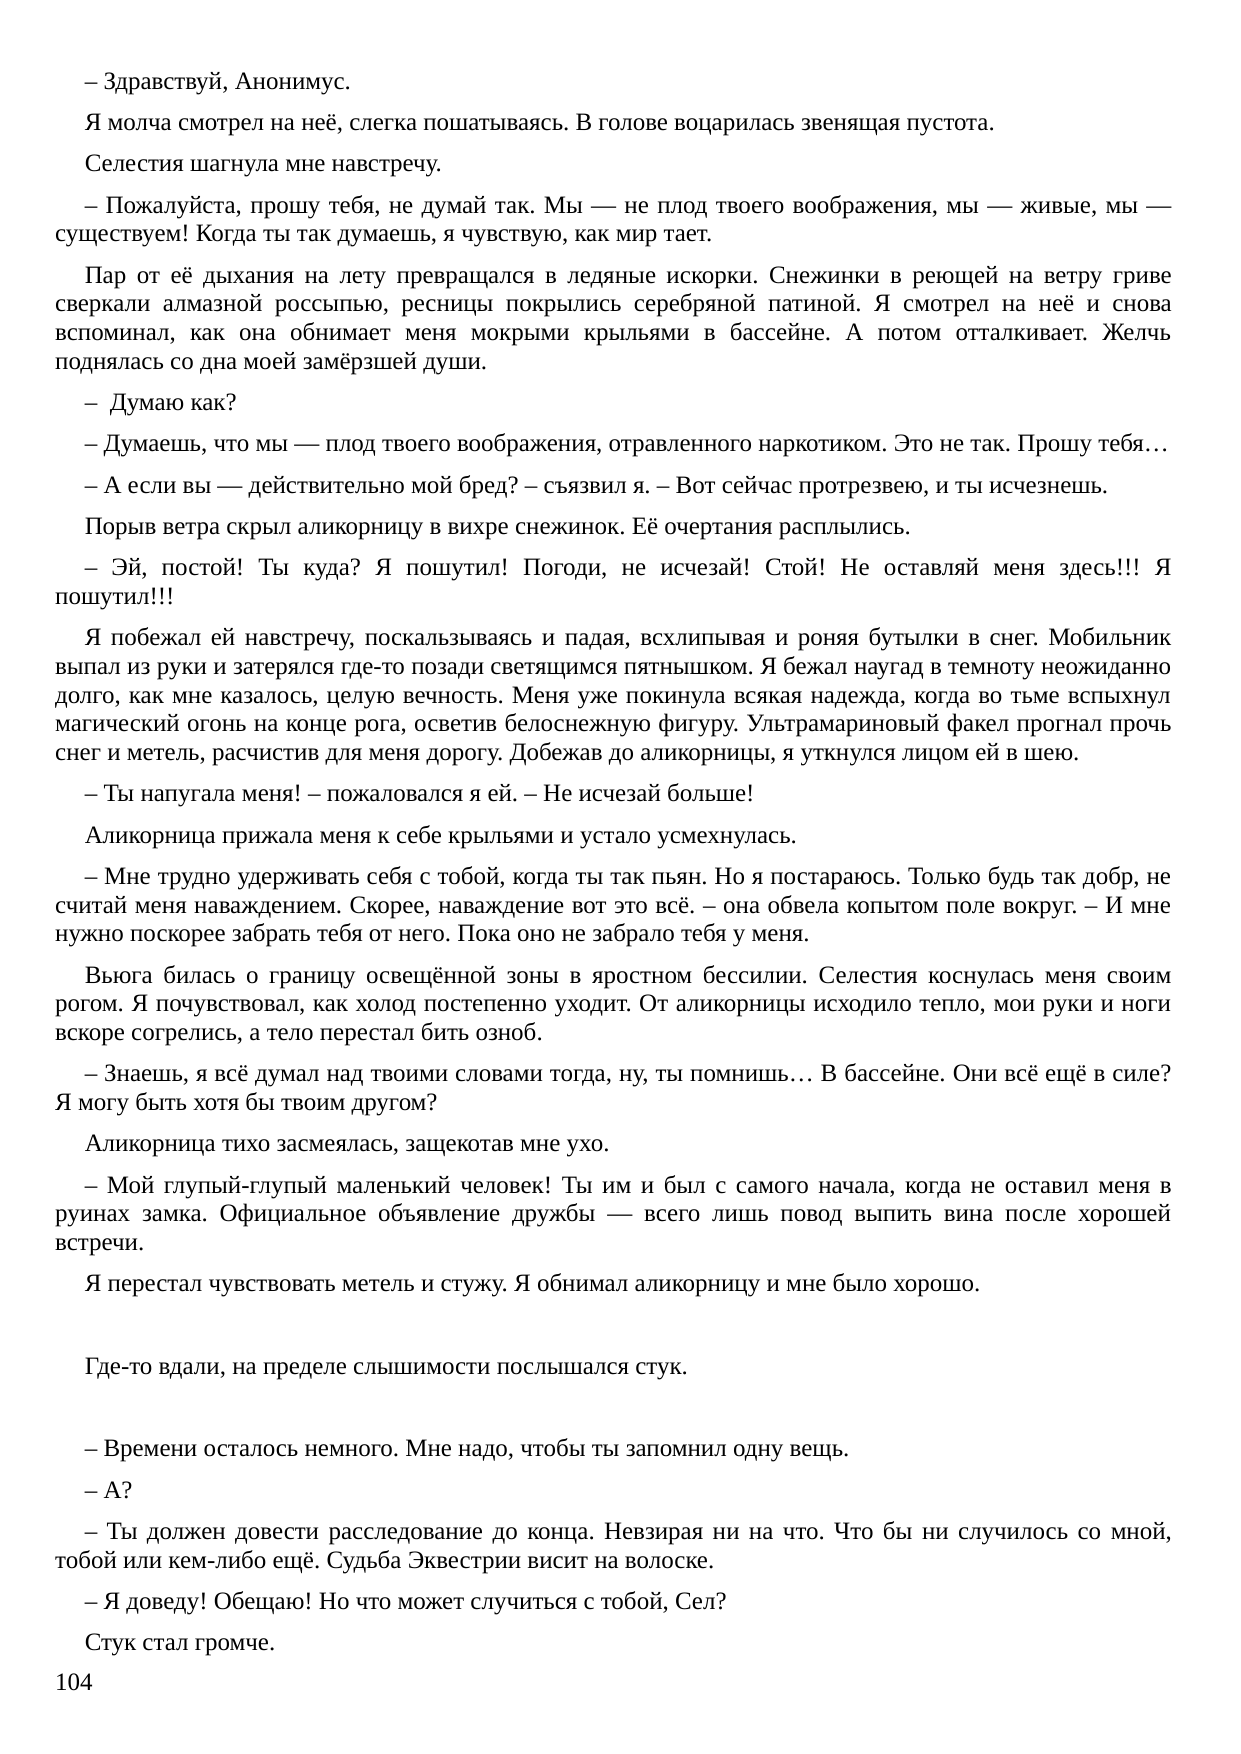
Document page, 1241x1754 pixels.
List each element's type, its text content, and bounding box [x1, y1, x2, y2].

text Аликорница прижала меня к себе крыльями и устало усмехнулась. [55, 820, 1173, 848]
text Пар от её дыхания на лету превращался в ледяные искорки. Снежинки в реющей на ветру гриве сверкали алмазной россыпью, ресницы покрылись серебряной патиной. Я смотрел на неё и снова вспоминал, как она обнимает меня мокрыми крыльями в бассейне. А потом отталкивает. Желчь поднялась со дна моей замёрзшей души. [55, 260, 1173, 375]
text Стук стал громче. [55, 1627, 1173, 1656]
text Я перестал чувствовать метель и стужу. Я обнимал аликорницу и мне было хорошо. [55, 1268, 1173, 1297]
text Вьюга билась о границу освещённой зоны в яростном бессилии. Селестия коснулась меня своим рогом. Я почувствовал, как холод постепенно уходит. От аликорницы исходило тепло, мои руки и ноги вскоре согрелись, а тело перестал бить озноб. [55, 960, 1173, 1046]
text – Времени осталось немного. Мне надо, чтобы ты запомнил одну вещь. [55, 1433, 1173, 1462]
text – А если вы — действительно мой бред? – съязвил я. – Вот сейчас протрезвею, и ты исчезнешь. [55, 470, 1173, 498]
text Я молча смотрел на неё, слегка пошатываясь. В голове воцарилась звенящая пустота. [55, 107, 1173, 136]
text – Думаешь, что мы — плод твоего воображения, отравленного наркотиком. Это не так. Прошу тебя… [55, 428, 1173, 457]
text – А? [55, 1475, 1173, 1503]
text – Ты должен довести расследование до конца. Невзирая ни на что. Что бы ни случилось со мной, тобой или кем-либо ещё. Судьба Эквестрии висит на волоске. [55, 1516, 1173, 1573]
text Аликорница тихо засмеялась, защекотав мне ухо. [55, 1128, 1173, 1157]
text – Эй, постой! Ты куда? Я пошутил! Погоди, не исчезай! Стой! Не оставляй меня здесь!!! Я пошутил!!! [55, 552, 1173, 610]
text – Я доведу! Обещаю! Но что может случиться с тобой, Сел? [55, 1586, 1173, 1615]
text Где-то вдали, на пределе слышимости послышался стук. [55, 1351, 1173, 1380]
text Порыв ветра скрыл аликорницу в вихре снежинок. Её очертания расплылись. [55, 511, 1173, 540]
text Селестия шагнула мне навстречу. [55, 148, 1173, 177]
text – Пожалуйста, прошу тебя, не думай так. Мы — не плод твоего воображения, мы — живые, мы — существуем! Когда ты так думаешь, я чувствую, как мир тает. [55, 190, 1173, 247]
text – Мой глупый-глупый маленький человек! Ты им и был с самого начала, когда не оставил меня в руинах замка. Официальное объявление дружбы — всего лишь повод выпить вина после хорошей встречи. [55, 1170, 1173, 1256]
text – Здравствуй, Анонимус. [55, 66, 1173, 95]
text – Знаешь, я всё думал над твоими словами тогда, ну, ты помнишь… В бассейне. Они всё ещё в силе? Я могу быть хотя бы твоим другом? [55, 1058, 1173, 1116]
text – Думаю как? [55, 387, 1173, 416]
text – Ты напугала меня! – пожаловался я ей. – Не исчезай больше! [55, 778, 1173, 807]
text – Мне трудно удерживать себя с тобой, когда ты так пьян. Но я постараюсь. Только будь так добр, не считай меня наваждением. Скорее, наваждение вот это всё. – она обвела копытом поле вокруг. – И мне нужно поскорее забрать тебя от него. Пока оно не забрало тебя у меня. [55, 861, 1173, 947]
text Я побежал ей навстречу, поскальзываясь и падая, всхлипывая и роняя бутылки в снег. Мобильник выпал из руки и затерялся где-то позади светящимся пятнышком. Я бежал наугад в темноту неожиданно долго, как мне казалось, целую вечность. Меня уже покинула всякая надежда, когда во тьме вспыхнул магический огонь на конце рога, осветив белоснежную фигуру. Ультрамариновый факел прогнал прочь снег и метель, расчистив для меня дорогу. Добежав до аликорницы, я уткнулся лицом ей в шею. [55, 622, 1173, 766]
